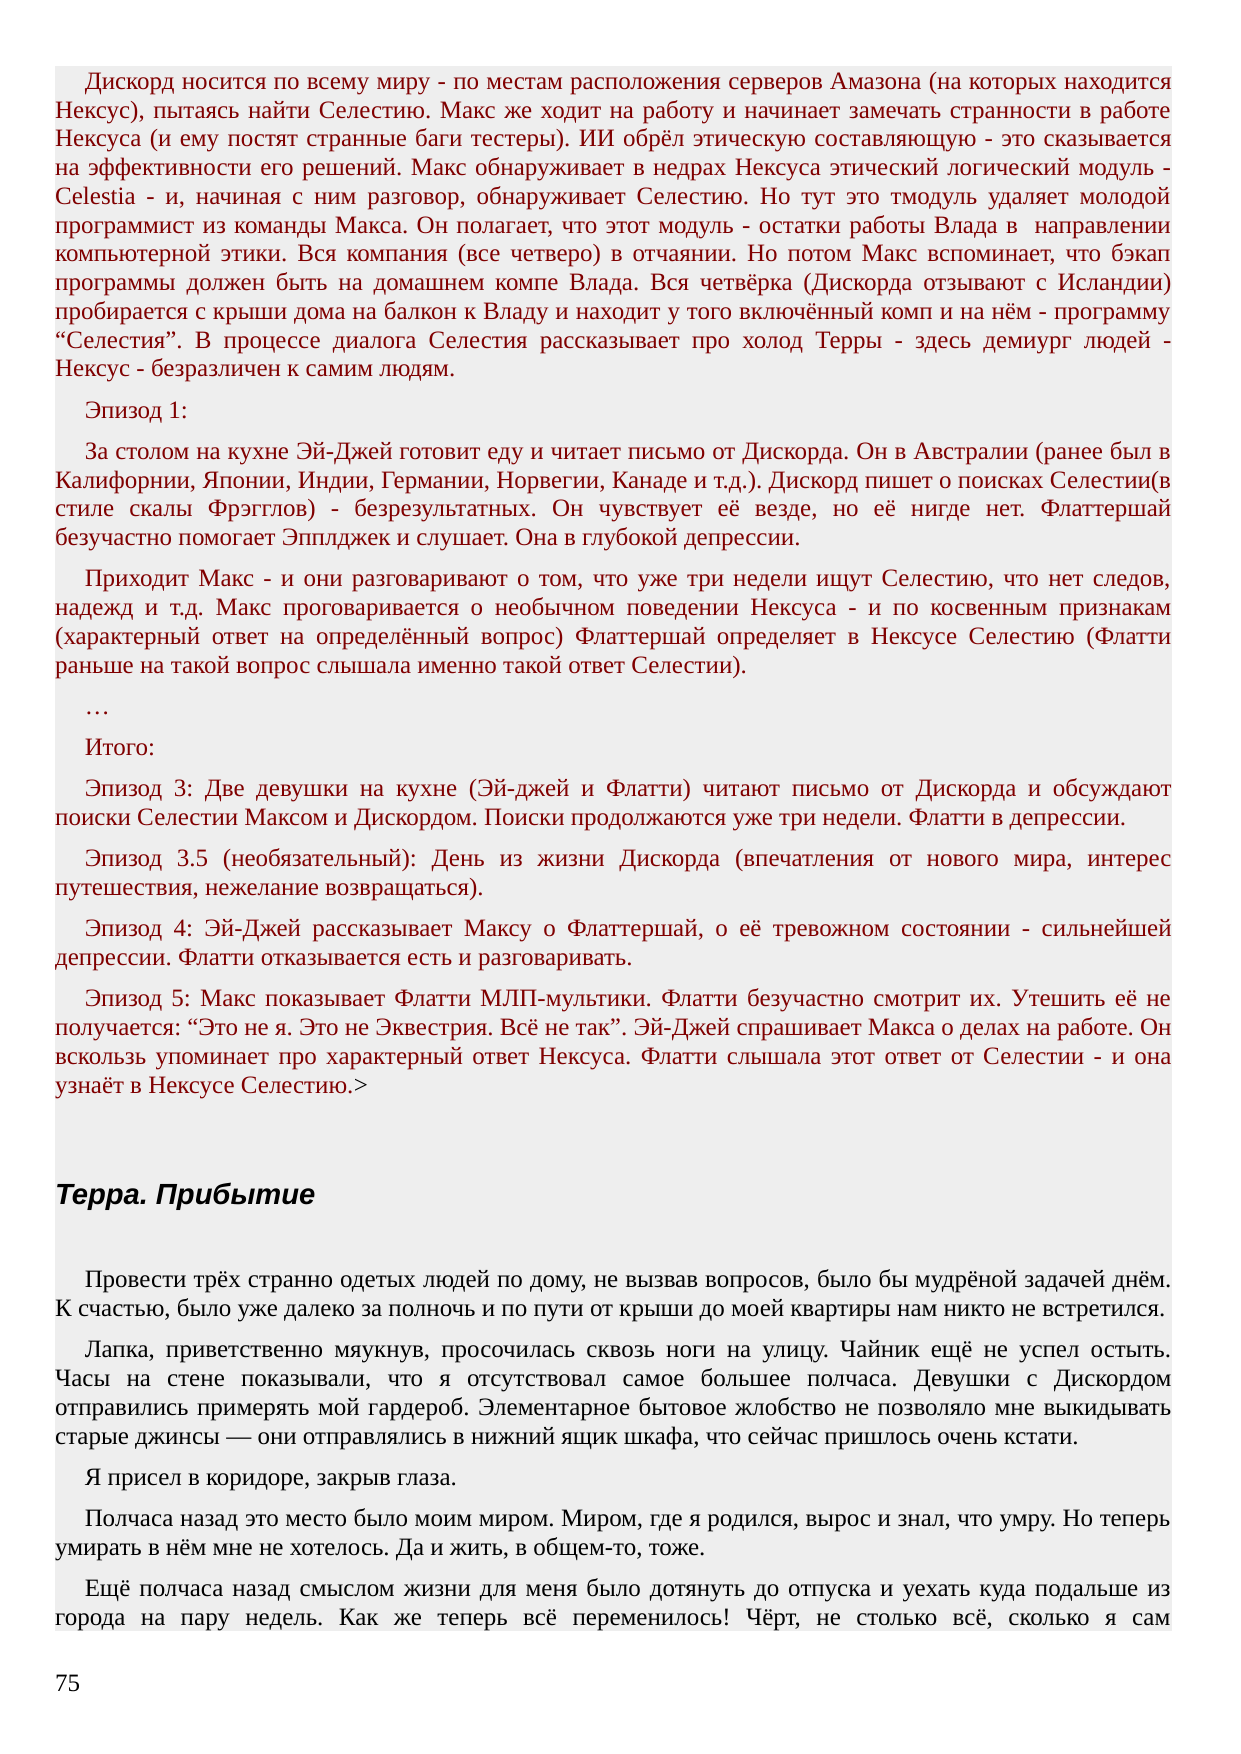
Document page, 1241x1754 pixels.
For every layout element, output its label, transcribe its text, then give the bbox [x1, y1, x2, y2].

text Эпизод 3.5 (необязательный): День из жизни Дискорда (впечатления от нового мира, интерес путешествия, нежелание возвращаться). [55, 843, 1172, 901]
text Итого: [55, 732, 1172, 761]
text Эпизод 3: Две девушки на кухне (Эй-джей и Флатти) читают письмо от Дискорда и обсуждают поиски Селестии Максом и Дискордом. Поиски продолжаются уже три недели. Флатти в депрессии. [55, 773, 1172, 831]
text Эпизод 1: [55, 395, 1172, 423]
text Лапка, приветственно мяукнув, просочилась сквозь ноги на улицу. Чайник ещё не успел остыть. Часы на стене показывали, что я отсутствовал самое большее полчаса. Девушки с Дискордом отправились примерять мой гардероб. Элементарное бытовое жлобство не позволяло мне выкидывать старые джинсы — они отправлялись в нижний ящик шкафа, что сейчас пришлось очень кстати. [55, 1334, 1172, 1449]
text Полчаса назад это место было моим миром. Миром, где я родился, вырос и знал, что умру. Но теперь умирать в нём мне не хотелось. Да и жить, в общем-то, тоже. [55, 1503, 1172, 1561]
text Провести трёх странно одетых людей по дому, не вызвав вопросов, было бы мудрёной задачей днём. К счастью, было уже далеко за полночь и по пути от крыши до моей квартиры нам никто не встретился. [55, 1264, 1172, 1322]
text Эпизод 4: Эй-Джей рассказывает Максу о Флаттершай, о её тревожном состоянии - сильнейшей депрессии. Флатти отказывается есть и разговаривать. [55, 913, 1172, 971]
text Я присел в коридоре, закрыв глаза. [55, 1462, 1172, 1491]
text Дискорд носится по всему миру - по местам расположения серверов Амазона (на которых находится Нексус), пытаясь найти Селестию. Макс же ходит на работу и начинает замечать странности в работе Нексуса (и ему постят странные баги тестеры). ИИ обрёл этическую составляющую - это сказывается на эффективности его решений. Макс обнаруживает в недрах Нексуса этический логический модуль - Celestia - и, начиная с ним разговор, обнаруживает Селестию. Но тут это тмодуль удаляет молодой программист из команды Макса. Он полагает, что этот модуль - остатки работы Влада в направлении компьютерной этики. Вся компания (все четверо) в отчаянии. Но потом Макс вспоминает, что бэкап программы должен быть на домашнем компе Влада. Вся четвёрка (Дискорда отзывают с Исландии) пробирается с крыши дома на балкон к Владу и находит у того включённый комп и на нём - программу “Селестия”. В процессе диалога Селестия рассказывает про холод Терры - здесь демиург людей - Нексус - безразличен к самим людям. [55, 66, 1172, 382]
text За столом на кухне Эй-Джей готовит еду и читает письмо от Дискорда. Он в Австралии (ранее был в Калифорнии, Японии, Индии, Германии, Норвегии, Канаде и т.д.). Дискорд пишет о поисках Селестии(в стиле скалы Фрэгглов) - безрезультатных. Он чувствует её везде, но её нигде нет. Флаттершай безучастно помогает Эпплджек и слушает. Она в глубокой депрессии. [55, 436, 1172, 551]
text Эпизод 5: Макс показывает Флатти МЛП-мультики. Флатти безучастно смотрит их. Утешить её не получается: “Это не я. Это не Эквестрия. Всё не так”. Эй-Джей спрашивает Макса о делах на работе. Он вскользь упоминает про характерный ответ Нексуса. Флатти слышала этот ответ от Селестии - и она узнаёт в Нексусе Селестию.> [55, 983, 1172, 1098]
subtitle Терра. Прибытие [55, 1177, 1172, 1211]
text Приходит Макс - и они разговаривают о том, что уже три недели ищут Селестию, что нет следов, надежд и т.д. Макс проговаривается о необычном поведении Нексуса - и по косвенным признакам (характерный ответ на определённый вопрос) Флаттершай определяет в Нексусе Селестию (Флатти раньше на такой вопрос слышала именно такой ответ Селестии). [55, 563, 1172, 678]
text … [55, 691, 1172, 720]
text Ещё полчаса назад смыслом жизни для меня было дотянуть до отпуска и уехать куда подальше из города на пару недель. Как же теперь всё переменилось! Чёрт, не столько всё, сколько я сам [55, 1573, 1172, 1631]
